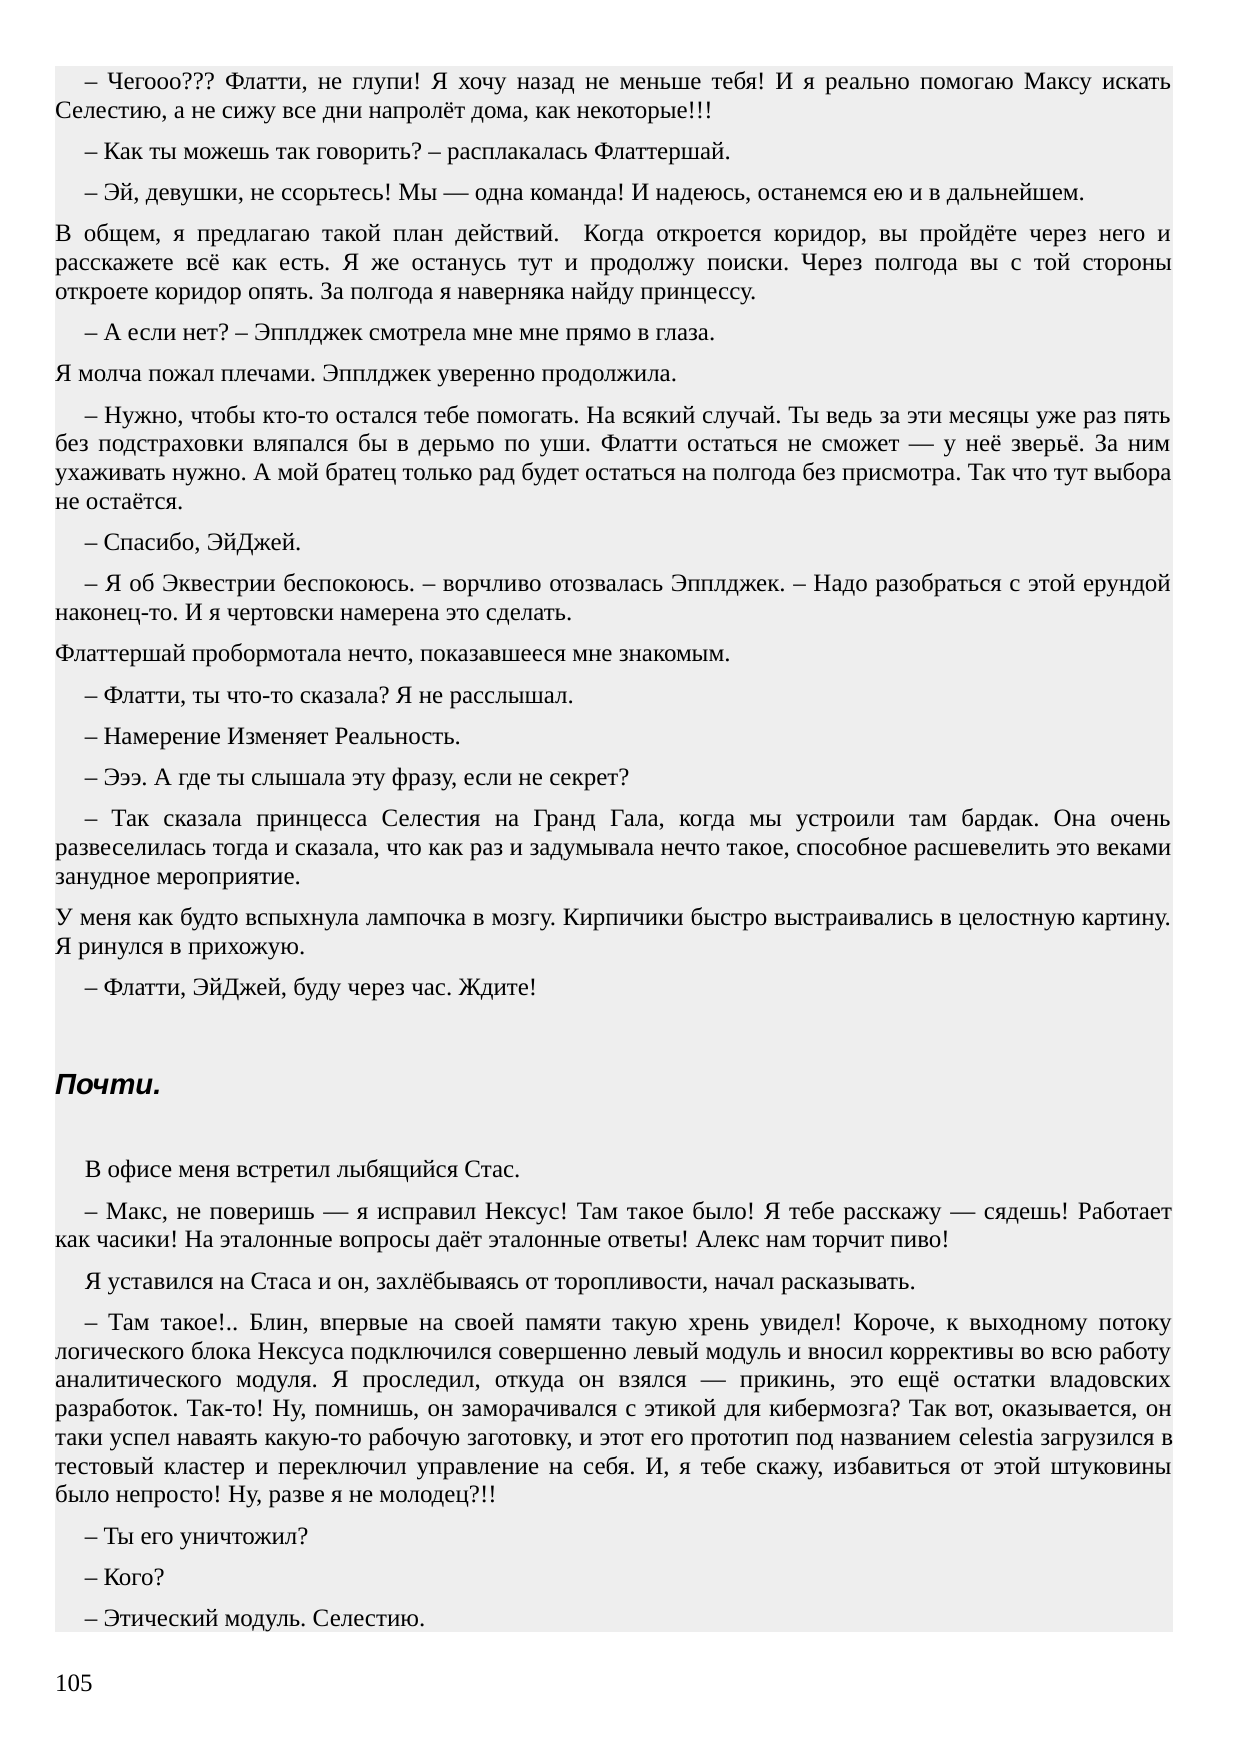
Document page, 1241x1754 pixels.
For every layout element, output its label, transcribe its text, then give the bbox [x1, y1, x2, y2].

list В общем, я предлагаю такой план действий. Когда откроется коридор, вы пройдёте через него и расскажете всё как есть. Я же останусь тут и продолжу поиски. Через полгода вы с той стороны откроете коридор опять. За полгода я наверняка найду принцессу. [55, 218, 1173, 305]
text – А если нет? – Эпплджек смотрела мне мне прямо в глаза. [55, 317, 1173, 346]
text – Кого? [55, 1562, 1173, 1591]
text – Спасибо, ЭйДжей. [55, 527, 1173, 556]
text – Эй, девушки, не ссорьтесь! Мы — одна команда! И надеюсь, останемся ею и в дальнейшем. [55, 177, 1173, 206]
text – Так сказала принцесса Селестия на Гранд Гала, когда мы устроили там бардак. Она очень развеселилась тогда и сказала, что как раз и задумывала нечто такое, способное расшевелить это веками занудное мероприятие. [55, 803, 1173, 890]
text – Этический модуль. Селестию. [55, 1603, 1173, 1632]
text – Намерение Изменяет Реальность. [55, 721, 1173, 750]
list У меня как будто вспыхнула лампочка в мозгу. Кирпичики быстро выстраивались в целостную картину. Я ринулся в прихожую. [55, 902, 1173, 960]
text Я уставился на Стаса и он, захлёбываясь от торопливости, начал расказывать. [55, 1266, 1173, 1294]
text – Эээ. А где ты слышала эту фразу, если не секрет? [55, 762, 1173, 791]
text – Нужно, чтобы кто-то остался тебе помогать. На всякий случай. Ты ведь за эти месяцы уже раз пять без подстраховки вляпался бы в дерьмо по уши. Флатти остаться не сможет — у неё зверьё. За ним ухаживать нужно. А мой братец только рад будет остаться на полгода без присмотра. Так что тут выбора не остаётся. [55, 400, 1173, 515]
text – Флатти, ЭйДжей, буду через час. Ждите! [55, 972, 1173, 1001]
text – Ты его уничтожил? [55, 1521, 1173, 1549]
text – Флатти, ты что-то сказала? Я не расслышал. [55, 680, 1173, 708]
list Я молча пожал плечами. Эпплджек уверенно продолжила. [55, 358, 1173, 387]
text – Я об Эквестрии беспокоюсь. – ворчливо отозвалась Эпплджек. – Надо разобраться с этой ерундой наконец-то. И я чертовски намерена это сделать. [55, 568, 1173, 626]
subtitle Почти. [55, 1067, 1173, 1101]
text – Как ты можешь так говорить? – расплакалась Флаттершай. [55, 136, 1173, 165]
text – Макс, не поверишь — я исправил Нексус! Там такое было! Я тебе расскажу — сядешь! Работает как часики! На эталонные вопросы даёт эталонные ответы! Алекс нам торчит пиво! [55, 1196, 1173, 1253]
text – Там такое!.. Блин, впервые на своей памяти такую хрень увидел! Короче, к выходному потоку логического блока Нексуса подключился совершенно левый модуль и вносил коррективы во всю работу аналитического модуля. Я проследил, откуда он взялся — прикинь, это ещё остатки владовских разработок. Так-то! Ну, помнишь, он заморачивался с этикой для кибермозга? Так вот, оказывается, он таки успел наваять какую-то рабочую заготовку, и этот его прототип под названием celestia загрузился в тестовый кластер и переключил управление на себя. И, я тебе скажу, избавиться от этой штуковины было непросто! Ну, разве я не молодец?!! [55, 1307, 1173, 1508]
list Флаттершай пробормотала нечто, показавшееся мне знакомым. [55, 638, 1173, 667]
text – Чегооо??? Флатти, не глупи! Я хочу назад не меньше тебя! И я реально помогаю Максу искать Селестию, а не сижу все дни напролёт дома, как некоторые!!! [55, 66, 1173, 123]
text В офисе меня встретил лыбящийся Стас. [55, 1154, 1173, 1183]
